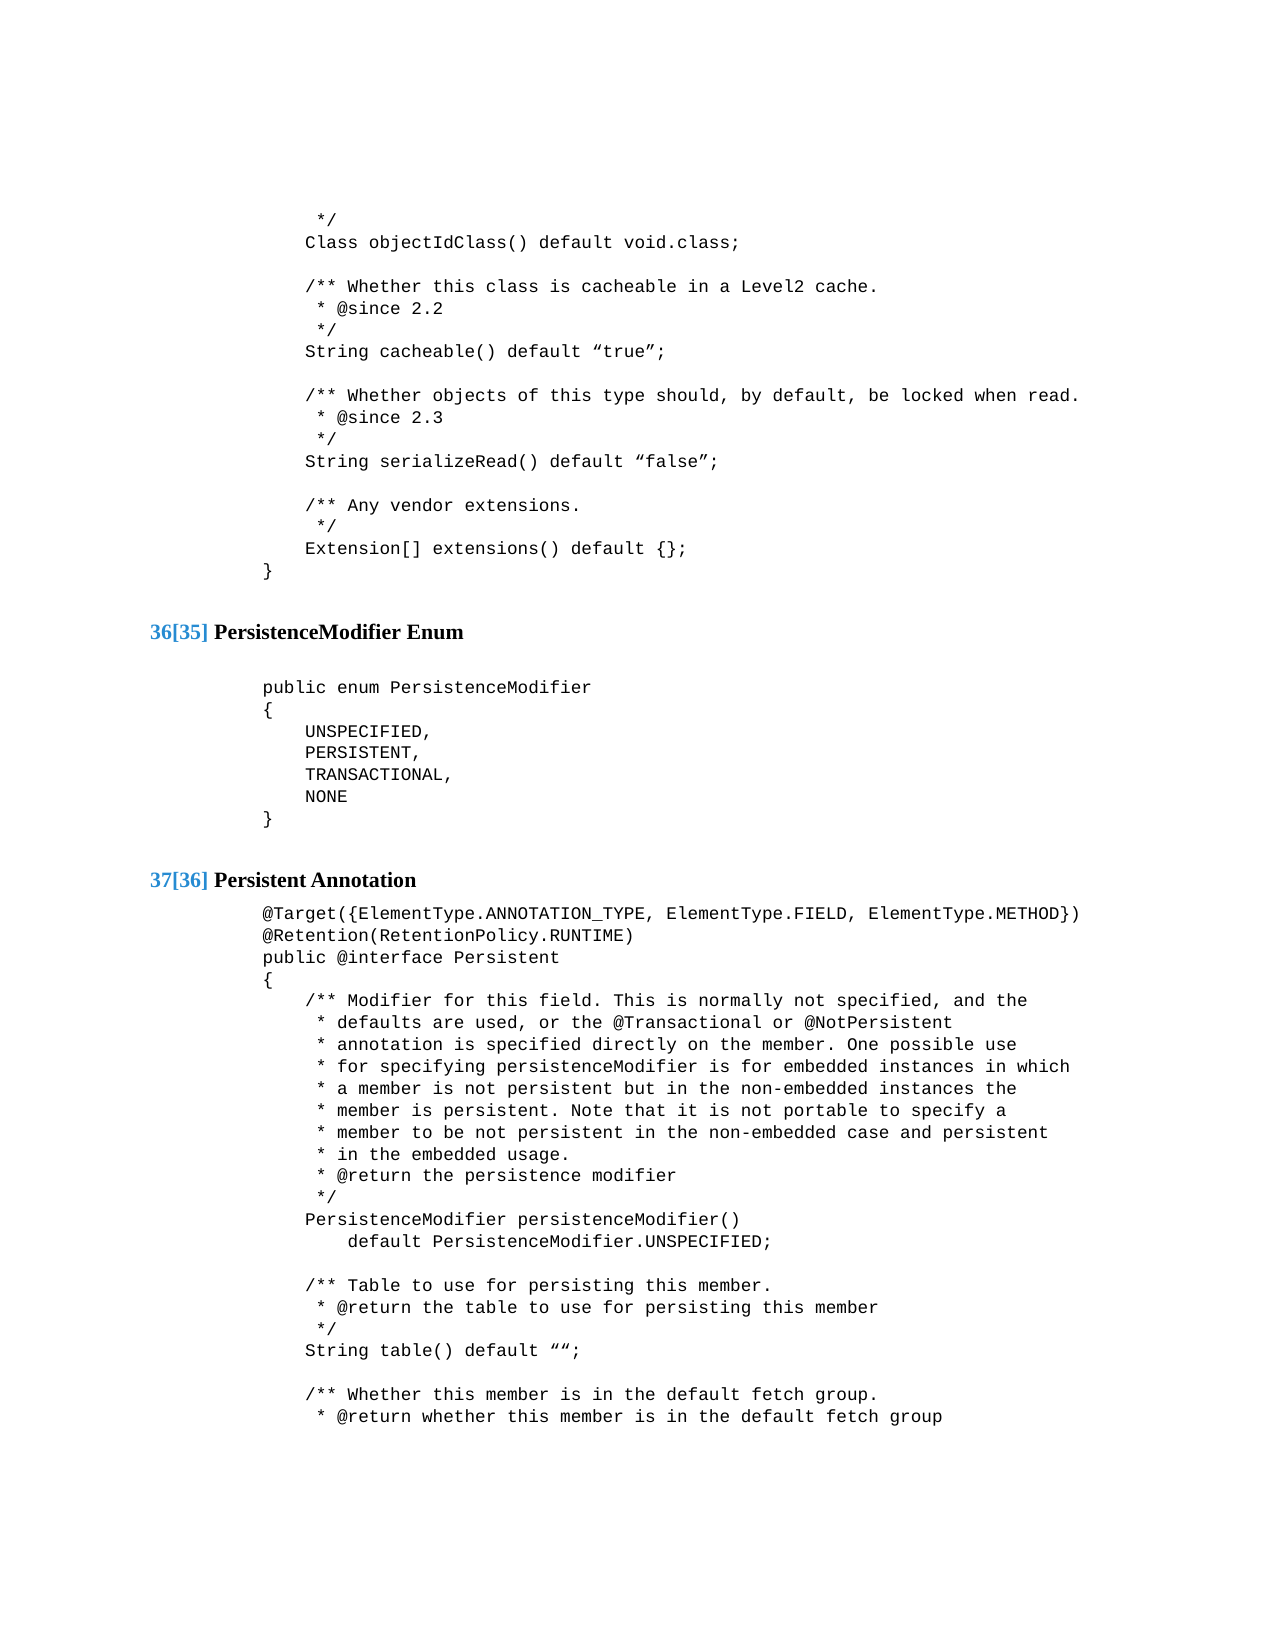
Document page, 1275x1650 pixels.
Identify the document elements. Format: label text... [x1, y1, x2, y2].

text String serializeRead() default “false”; [262, 451, 1125, 472]
text * @return the persistence modifier [262, 1165, 1125, 1187]
subtitle Persistent Annotation [150, 866, 1125, 892]
text /** Table to use for persisting this member. [262, 1274, 1125, 1296]
text */ [262, 429, 1125, 451]
text TRANSACTIONAL, [262, 764, 1125, 786]
text @Retention(RetentionPolicy.RUNTIME) [262, 924, 1125, 946]
text Class objectIdClass() default void.class; [262, 232, 1125, 254]
text { [262, 698, 1125, 720]
text * @return the table to use for persisting this member [262, 1296, 1125, 1318]
text Extension[] extensions() default {}; [262, 538, 1125, 560]
text /** Any vendor extensions. [262, 494, 1125, 516]
text public @interface Persistent [262, 946, 1125, 968]
text /** Whether this class is cacheable in a Level2 cache. [262, 276, 1125, 297]
subtitle PersistenceModifier Enum [150, 618, 1125, 644]
text */ [262, 516, 1125, 538]
text PersistenceModifier persistenceModifier() [262, 1209, 1125, 1231]
text /** Modifier for this field. This is normally not specified, and the [262, 990, 1125, 1012]
text * member to be not persistent in the non-embedded case and persistent [262, 1121, 1125, 1143]
text String cacheable() default “true”; [262, 341, 1125, 363]
text */ [262, 210, 1125, 232]
text PERSISTENT, [262, 742, 1125, 764]
text */ [262, 319, 1125, 341]
text } [262, 808, 1125, 830]
text @Target({ElementType.ANNOTATION_TYPE, ElementType.FIELD, ElementType.METHOD}) [262, 903, 1125, 924]
text */ [262, 1318, 1125, 1340]
text * defaults are used, or the @Transactional or @NotPersistent [262, 1012, 1125, 1034]
text default PersistenceModifier.UNSPECIFIED; [262, 1231, 1125, 1253]
text */ [262, 1187, 1125, 1209]
text /** Whether this member is in the default fetch group. [262, 1384, 1125, 1406]
text String table() default ““; [262, 1340, 1125, 1362]
text * member is persistent. Note that it is not portable to specify a [262, 1099, 1125, 1121]
text * a member is not persistent but in the non-embedded instances the [262, 1078, 1125, 1099]
text { [262, 968, 1125, 990]
text * @since 2.3 [262, 407, 1125, 429]
text * @since 2.2 [262, 297, 1125, 319]
text * annotation is specified directly on the member. One possible use [262, 1034, 1125, 1056]
text public enum PersistenceModifier [262, 677, 1125, 698]
text /** Whether objects of this type should, by default, be locked when read. [262, 385, 1125, 407]
text } [262, 560, 1125, 582]
text * for specifying persistenceModifier is for embedded instances in which [262, 1056, 1125, 1078]
text UNSPECIFIED, [262, 720, 1125, 742]
text * in the embedded usage. [262, 1143, 1125, 1165]
text * @return whether this member is in the default fetch group [262, 1406, 1125, 1428]
text NONE [262, 786, 1125, 808]
